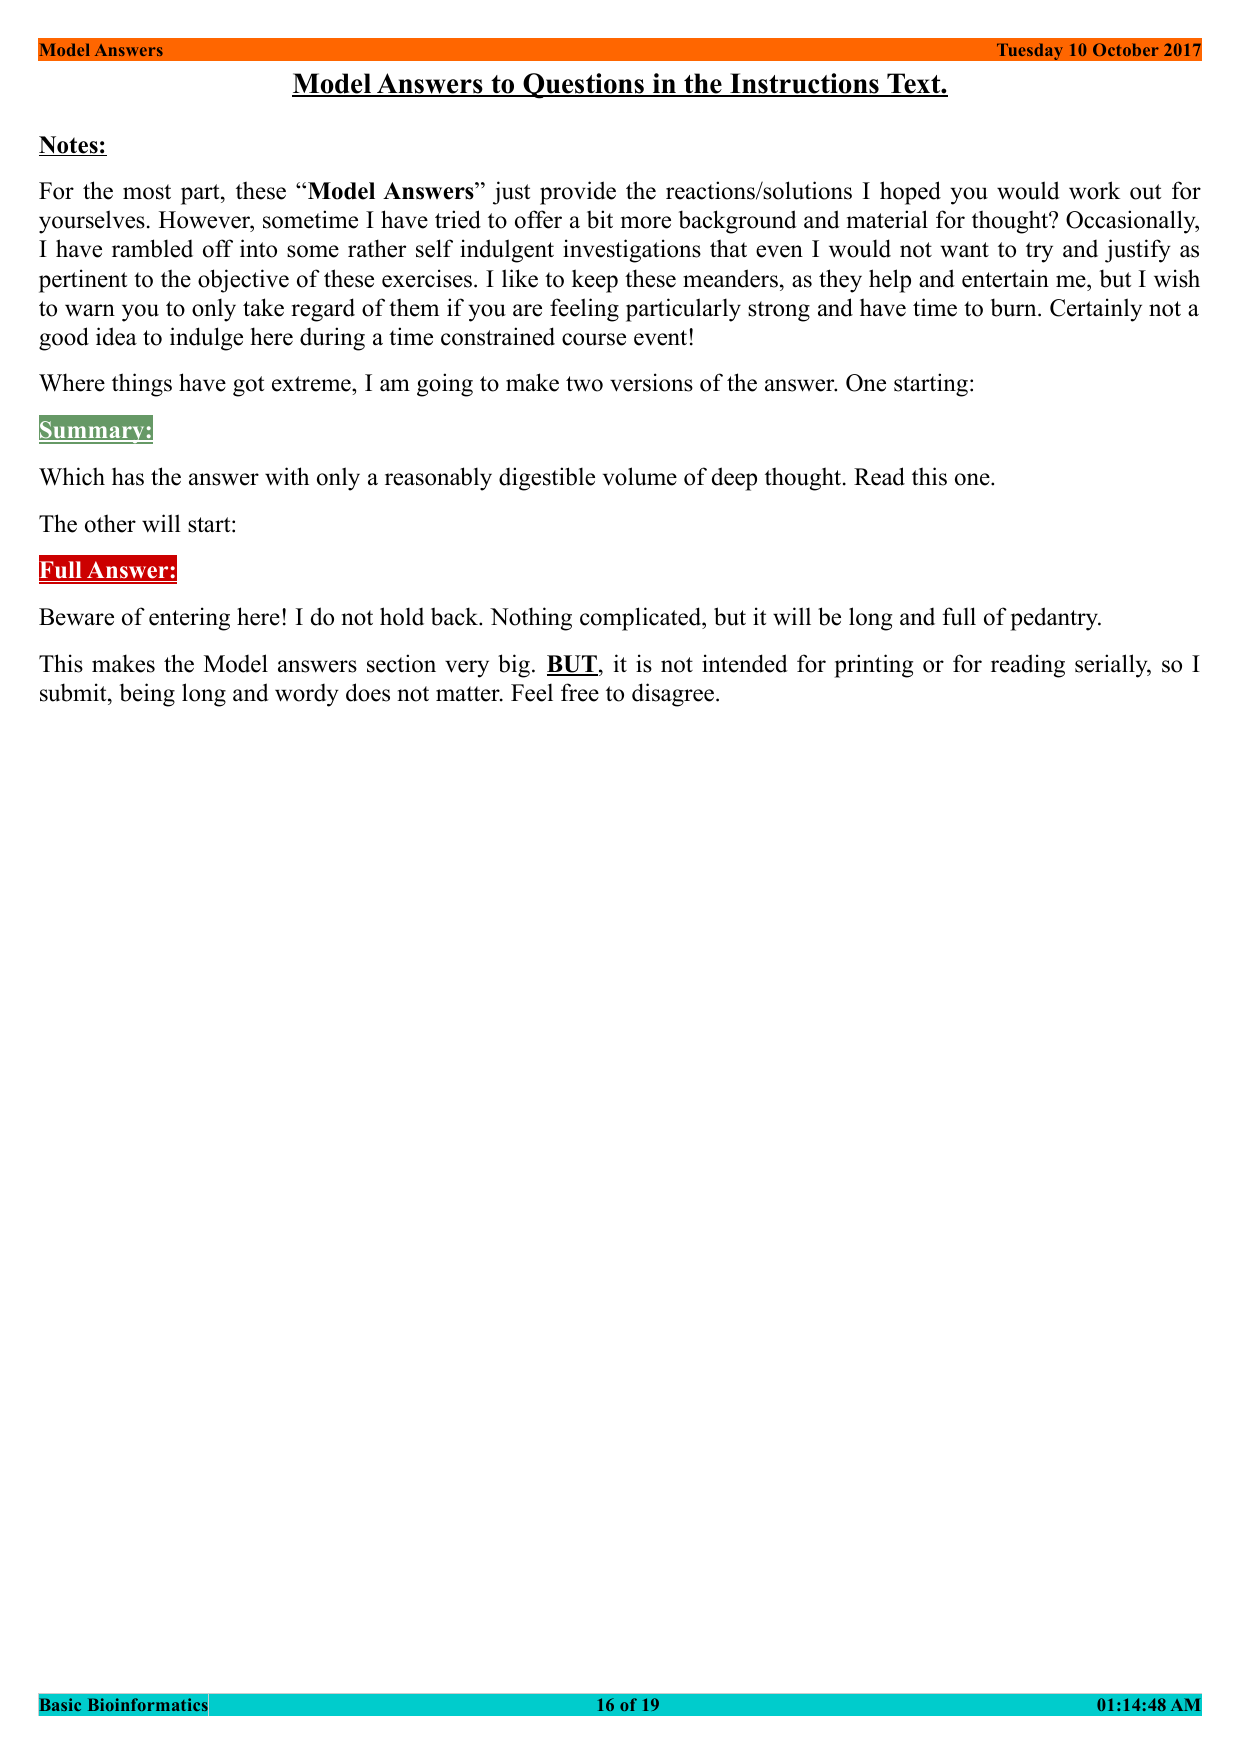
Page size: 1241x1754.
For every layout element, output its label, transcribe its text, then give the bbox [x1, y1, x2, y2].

text Model Answers to Questions in the Instructions Text. [38, 66, 1202, 100]
text Notes: [38, 129, 1202, 158]
text Summary: [38, 415, 1202, 444]
text Full Answer: [38, 555, 1202, 584]
text The other will start: [38, 509, 1202, 538]
text Which has the answer with only a reasonably digestible volume of deep thought. Read this one. [38, 462, 1202, 491]
text Where things have got extreme, I am going to make two versions of the answer. One starting: [38, 368, 1202, 397]
text For the most part, these “Model Answers” just provide the reactions/solutions I hoped you would work out for yourselves. However, sometime I have tried to offer a bit more background and material for thought? Occasionally, I have rambled off into some rather self indulgent investigations that even I would not want to try and justify as pertinent to the objective of these exercises. I like to keep these meanders, as they help and entertain me, but I wish to warn you to only take regard of them if you are feeling particularly strong and have time to burn. Certainly not a good idea to indulge here during a time constrained course event! [38, 176, 1202, 351]
text Beware of entering here! I do not hold back. Nothing complicated, but it will be long and full of pedantry. [38, 602, 1202, 631]
text This makes the Model answers section very big. BUT, it is not intended for printing or for reading serially, so I submit, being long and wordy does not matter. Feel free to disagree. [38, 649, 1202, 707]
